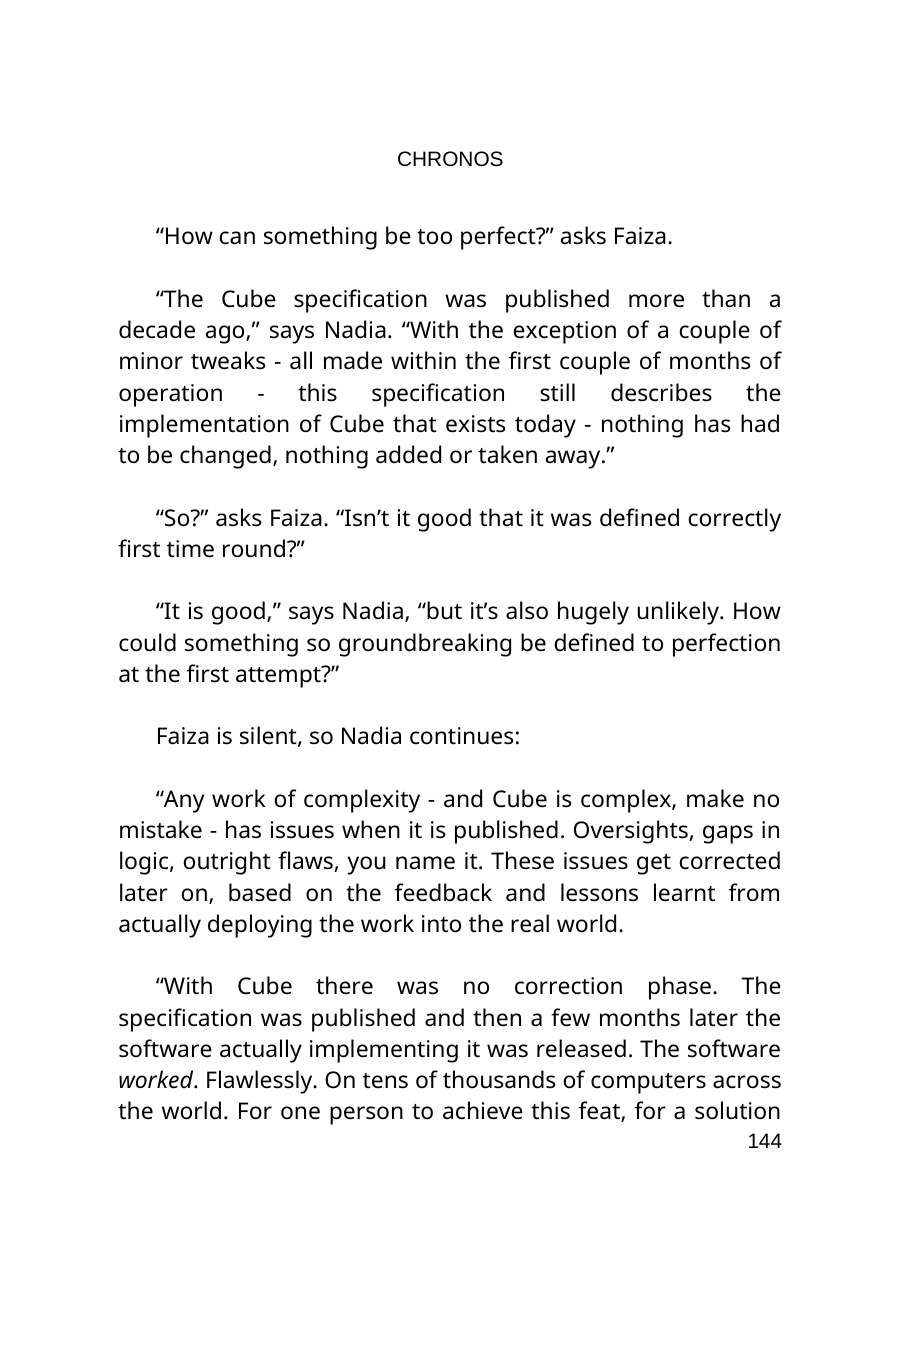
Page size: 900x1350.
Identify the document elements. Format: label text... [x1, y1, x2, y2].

text “How can something be too perfect?” asks Faiza. [118, 220, 782, 251]
text “With Cube there was no correction phase. The specification was published and then a few months later the software actually implementing it was released. The software worked. Flawlessly. On tens of thousands of computers across the world. For one person to achieve this feat, for a solution [118, 970, 782, 1126]
text “Any work of complexity - and Cube is complex, make no mistake - has issues when it is published. Oversights, gaps in logic, outright flaws, you name it. These issues get corrected later on, based on the feedback and lessons learnt from actually deploying the work into the real world. [118, 783, 782, 939]
text “It is good,” says Nadia, “but it’s also hugely unlikely. How could something so groundbreaking be defined to perfection at the first attempt?” [118, 595, 782, 689]
text “So?” asks Faiza. “Isn’t it good that it was defined correctly first time round?” [118, 501, 782, 564]
text Faiza is silent, so Nadia continues: [118, 720, 782, 751]
text “The Cube specification was published more than a decade ago,” says Nadia. “With the exception of a couple of minor tweaks - all made within the first couple of months of operation - this specification still describes the implementation of Cube that exists today - nothing has had to be changed, nothing added or taken away.” [118, 283, 782, 470]
